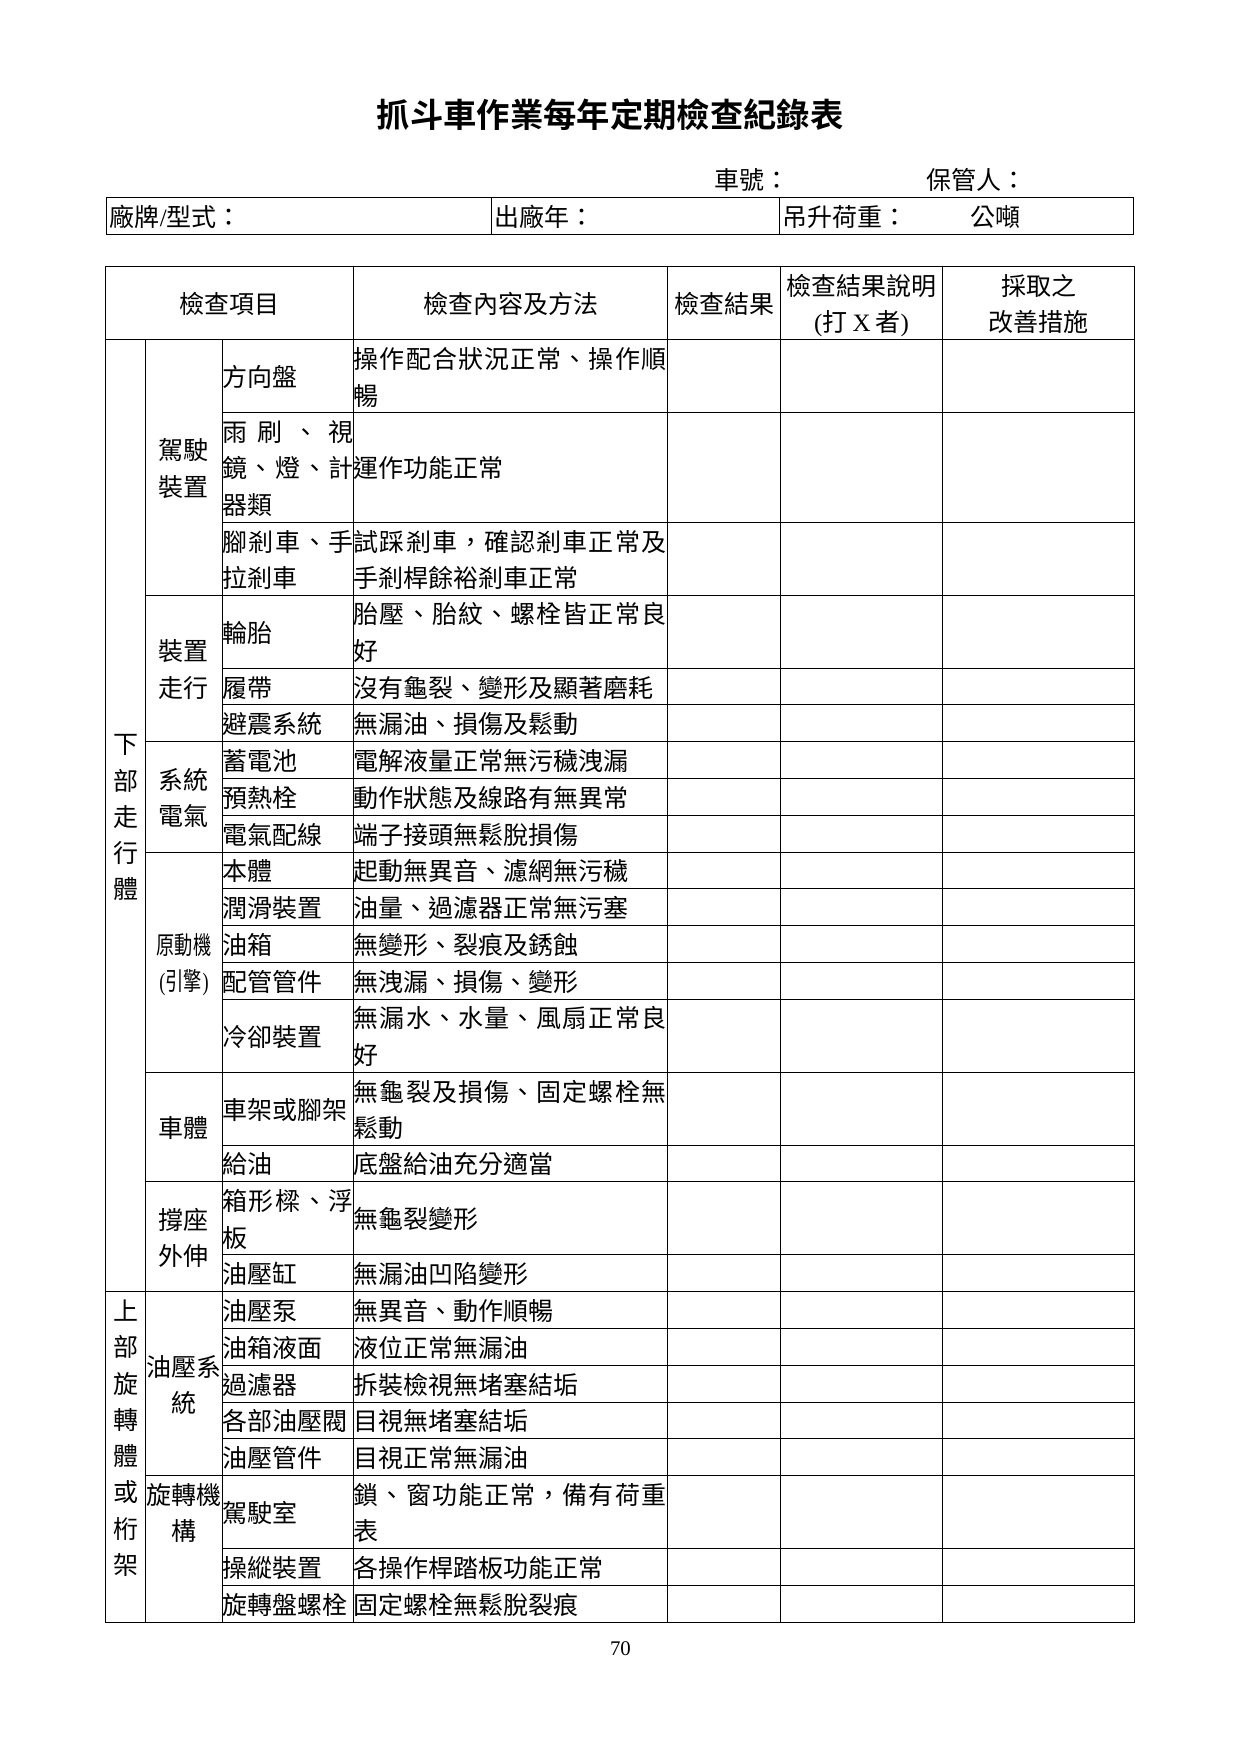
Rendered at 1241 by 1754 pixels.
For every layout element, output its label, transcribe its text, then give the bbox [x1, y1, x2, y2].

table_cell [781, 1255, 942, 1291]
table_cell 胎壓、胎紋、螺栓皆正常良好 [354, 596, 667, 667]
table_cell 車體 [146, 1073, 222, 1181]
table_cell 拆裝檢視無堵塞結垢 [354, 1366, 667, 1401]
table_cell 底盤給油充分適當 [354, 1146, 667, 1181]
table_cell 箱形樑、浮板 [223, 1182, 353, 1254]
table_cell [668, 1255, 780, 1291]
table_cell 沒有龜裂、變形及顯著磨耗 [354, 669, 667, 704]
table_cell 油量、過濾器正常無污塞 [354, 889, 667, 925]
table_cell 無龜裂及損傷、固定螺栓無鬆動 [354, 1073, 667, 1144]
table_cell [943, 1403, 1134, 1438]
table_cell 無漏油、損傷及鬆動 [354, 705, 667, 741]
table_cell [943, 779, 1134, 814]
table_cell 本體 [223, 853, 353, 888]
table_cell [668, 1439, 780, 1475]
table_cell 雨刷、視鏡、燈、計器類 [223, 413, 353, 521]
table_cell 無漏油凹陷變形 [354, 1255, 667, 1291]
table_cell [943, 1329, 1134, 1364]
table_cell [943, 853, 1134, 888]
table_cell [668, 1366, 780, 1401]
table_cell 蓄電池 [223, 742, 353, 778]
table_cell 油箱 [223, 926, 353, 962]
table_cell [668, 1586, 780, 1621]
table_cell 潤滑裝置 [223, 889, 353, 925]
table_cell 液位正常無漏油 [354, 1329, 667, 1364]
table_cell [668, 1000, 780, 1071]
table_cell [781, 963, 942, 998]
table_cell 下部走行體 [106, 340, 145, 1291]
table_cell 冷卻裝置 [223, 1000, 353, 1071]
table_cell [781, 1586, 942, 1621]
table_cell 固定螺栓無鬆脫裂痕 [354, 1586, 667, 1621]
table_cell [668, 853, 780, 888]
table_cell [943, 1073, 1134, 1144]
table_cell 電解液量正常無污穢洩漏 [354, 742, 667, 778]
table_cell 油壓管件 [223, 1439, 353, 1475]
table_cell [781, 889, 942, 925]
table_cell 目視無堵塞結垢 [354, 1403, 667, 1438]
table_cell [781, 742, 942, 778]
table_cell [943, 1182, 1134, 1254]
table_cell [943, 340, 1134, 412]
table_cell [943, 523, 1134, 594]
table_header 檢查結果說明(打X者) [781, 267, 942, 339]
table_cell [943, 669, 1134, 704]
table_cell 輪胎 [223, 596, 353, 667]
table_cell [943, 1439, 1134, 1475]
table_cell [668, 1403, 780, 1438]
table_cell 避震系統 [223, 705, 353, 741]
table_cell [943, 413, 1134, 521]
table_cell [668, 1549, 780, 1585]
table_cell 預熱栓 [223, 779, 353, 814]
table_cell [943, 926, 1134, 962]
table_cell 方向盤 [223, 340, 353, 412]
table_cell [668, 742, 780, 778]
table_cell [943, 596, 1134, 667]
table_cell [668, 1146, 780, 1181]
table_cell [668, 669, 780, 704]
table_header 檢查內容及方法 [354, 267, 667, 339]
table_cell [668, 340, 780, 412]
table_cell [781, 1292, 942, 1328]
table_cell 撐座 外伸 [146, 1182, 222, 1291]
table_cell 過濾器 [223, 1366, 353, 1401]
table_cell 無龜裂變形 [354, 1182, 667, 1254]
table_cell [781, 1366, 942, 1401]
table_cell 配管管件 [223, 963, 353, 998]
table_cell [781, 1439, 942, 1475]
table_cell 電氣配線 [223, 816, 353, 851]
table_cell 油壓系統 [146, 1292, 222, 1475]
table_cell 系統 電氣 [146, 742, 222, 851]
table_cell [781, 1000, 942, 1071]
table_cell [668, 1476, 780, 1548]
table_cell [943, 742, 1134, 778]
table_header 吊升荷重： 公噸 [780, 198, 1133, 234]
table_cell [781, 853, 942, 888]
table_cell 旋轉機構 [146, 1476, 222, 1621]
table_cell [781, 816, 942, 851]
table_cell [943, 1255, 1134, 1291]
table_cell [781, 1146, 942, 1181]
table_cell [668, 779, 780, 814]
table_cell [668, 413, 780, 521]
table_cell [668, 889, 780, 925]
table_cell [781, 705, 942, 741]
table_cell 無異音、動作順暢 [354, 1292, 667, 1328]
table_cell [668, 1182, 780, 1254]
table_cell 原動機(引擎) [146, 853, 222, 1071]
table_cell 各部油壓閥 [223, 1403, 353, 1438]
table_cell [668, 705, 780, 741]
table_cell 動作狀態及線路有無異常 [354, 779, 667, 814]
table_cell [668, 1329, 780, 1364]
table_cell [668, 926, 780, 962]
table_cell 目視正常無漏油 [354, 1439, 667, 1475]
table_cell 油壓缸 [223, 1255, 353, 1291]
table_cell [781, 1549, 942, 1585]
table_cell [943, 1000, 1134, 1071]
table_cell 駕駛室 [223, 1476, 353, 1548]
table_cell [943, 1549, 1134, 1585]
table_cell 無漏水、水量、風扇正常良好 [354, 1000, 667, 1071]
table_cell [781, 340, 942, 412]
table_header 出廠年： [492, 198, 779, 234]
table_cell [668, 816, 780, 851]
table_header 採取之 改善措施 [943, 267, 1134, 339]
table_cell [943, 1476, 1134, 1548]
table_cell [781, 669, 942, 704]
table_cell [781, 413, 942, 521]
table_cell [781, 779, 942, 814]
table_cell 操作配合狀況正常、操作順暢 [354, 340, 667, 412]
table_header 廠牌/型式： [107, 198, 491, 234]
table_cell [943, 1586, 1134, 1621]
table_cell 腳剎車、手拉剎車 [223, 523, 353, 594]
table_cell [781, 926, 942, 962]
text 抓斗車作業每年定期檢查紀錄表 [118, 88, 1122, 137]
table_cell [668, 1292, 780, 1328]
table_cell [781, 1329, 942, 1364]
table_cell 操縱裝置 [223, 1549, 353, 1585]
table_cell 鎖、窗功能正常，備有荷重表 [354, 1476, 667, 1548]
table_cell [781, 1182, 942, 1254]
text 車號： 保管人： [118, 161, 1122, 197]
table_cell 履帶 [223, 669, 353, 704]
table_cell [781, 523, 942, 594]
table_cell [943, 889, 1134, 925]
table_cell [943, 963, 1134, 998]
table_cell [668, 963, 780, 998]
table_cell [943, 1146, 1134, 1181]
table_cell [943, 705, 1134, 741]
table_cell [781, 596, 942, 667]
table_cell 端子接頭無鬆脫損傷 [354, 816, 667, 851]
table_cell 各操作桿踏板功能正常 [354, 1549, 667, 1585]
table_cell 駕駛 裝置 [146, 340, 222, 594]
table_cell [943, 816, 1134, 851]
table_header 檢查項目 [106, 267, 353, 339]
table_cell 油壓泵 [223, 1292, 353, 1328]
table_cell [781, 1476, 942, 1548]
table_cell [943, 1366, 1134, 1401]
table_cell [668, 1073, 780, 1144]
table_cell [668, 523, 780, 594]
table_header 檢查結果 [668, 267, 780, 339]
table_cell 無變形、裂痕及銹蝕 [354, 926, 667, 962]
table_cell [668, 596, 780, 667]
table_cell 試踩剎車，確認剎車正常及手剎桿餘裕剎車正常 [354, 523, 667, 594]
table_cell [943, 1292, 1134, 1328]
table_cell [781, 1403, 942, 1438]
table_cell 上部旋轉體或桁架 [106, 1292, 145, 1621]
table_cell 車架或腳架 [223, 1073, 353, 1144]
table_cell 起動無異音、濾網無污穢 [354, 853, 667, 888]
table_cell 運作功能正常 [354, 413, 667, 521]
table_cell 油箱液面 [223, 1329, 353, 1364]
table_cell 旋轉盤螺栓 [223, 1586, 353, 1621]
table_cell 無洩漏、損傷、變形 [354, 963, 667, 998]
table_cell [781, 1073, 942, 1144]
table_cell 給油 [223, 1146, 353, 1181]
table_cell 裝置 走行 [146, 596, 222, 741]
